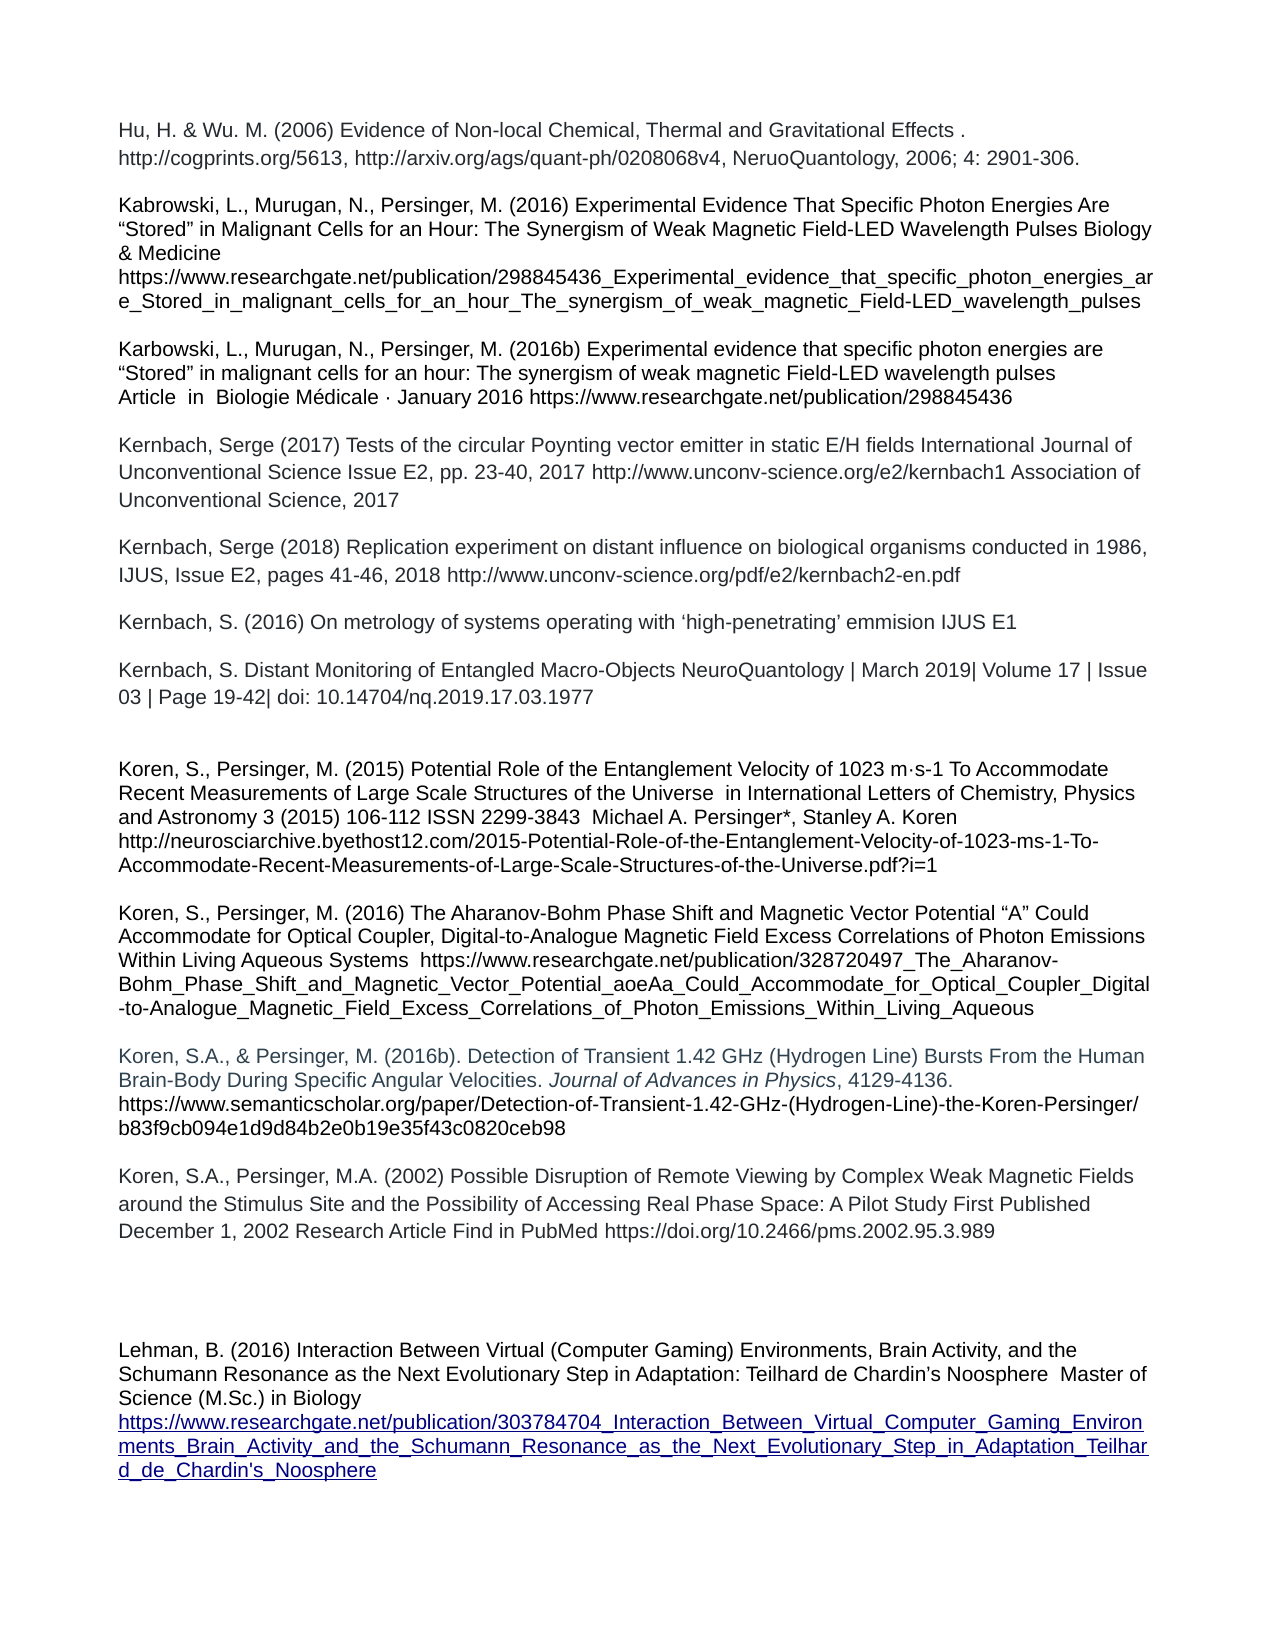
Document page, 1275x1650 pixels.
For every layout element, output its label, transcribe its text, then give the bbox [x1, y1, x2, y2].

text Kernbach, S. (2016) On metrology of systems operating with ‘high-penetrating’ emmision IJUS E1 [118, 610, 1157, 634]
text Karbowski, L., Murugan, N., Persinger, M. (2016b) Experimental evidence that specific photon energies are “Stored” in malignant cells for an hour: The synergism of weak magnetic Field-LED wavelength pulses Article in Biologie Médicale · January 2016 https://www.researchgate.net/publication/298845436 [118, 337, 1157, 409]
text Koren, S.A., Persinger, M.A. (2002) Possible Disruption of Remote Viewing by Complex Weak Magnetic Fields around the Stimulus Site and the Possibility of Accessing Real Phase Space: A Pilot Study First Published December 1, 2002 Research Article Find in PubMed https://doi.org/10.2466/pms.2002.95.3.989 [118, 1164, 1157, 1243]
text Koren, S.A., & Persinger, M. (2016b). Detection of Transient 1.42 GHz (Hydrogen Line) Bursts From the Human Brain-Body During Specific Angular Velocities. Journal of Advances in Physics, 4129-4136. https://www.semanticscholar.org/paper/Detection-of-Transient-1.42-GHz-(Hydrogen-Line)-the-Koren-Persinger/b83f9cb094e1d9d84b2e0b19e35f43c0820ceb98 [118, 1044, 1157, 1140]
text Kernbach, Serge (2017) Tests of the circular Poynting vector emitter in static E/H fields International Journal of Unconventional Science Issue E2, pp. 23-40, 2017 http://www.unconv-science.org/e2/kernbach1 Association of Unconventional Science, 2017 [118, 433, 1157, 512]
text Koren, S., Persinger, M. (2016) The Aharanov-Bohm Phase Shift and Magnetic Vector Potential “A” Could Accommodate for Optical Coupler, Digital-to-Analogue Magnetic Field Excess Correlations of Photon Emissions Within Living Aqueous Systems https://www.researchgate.net/publication/328720497_The_Aharanov-Bohm_Phase_Shift_and_Magnetic_Vector_Potential_aoeAa_Could_Accommodate_for_Optical_Coupler_Digital-to-Analogue_Magnetic_Field_Excess_Correlations_of_Photon_Emissions_Within_Living_Aqueous [118, 900, 1157, 1020]
text Kernbach, Serge (2018) Replication experiment on distant influence on biological organisms conducted in 1986, IJUS, Issue E2, pages 41-46, 2018 http://www.unconv-science.org/pdf/e2/kernbach2-en.pdf [118, 535, 1157, 587]
text Koren, S., Persinger, M. (2015) Potential Role of the Entanglement Velocity of 1023 m·s-1 To Accommodate Recent Measurements of Large Scale Structures of the Universe in International Letters of Chemistry, Physics and Astronomy 3 (2015) 106-112 ISSN 2299-3843 Michael A. Persinger*, Stanley A. Koren http://neurosciarchive.byethost12.com/2015-Potential-Role-of-the-Entanglement-Velocity-of-1023-ms-1-To-Accommodate-Recent-Measurements-of-Large-Scale-Structures-of-the-Universe.pdf?i=1 [118, 757, 1157, 876]
text Lehman, B. (2016) Interaction Between Virtual (Computer Gaming) Environments, Brain Activity, and the Schumann Resonance as the Next Evolutionary Step in Adaptation: Teilhard de Chardin’s Noosphere Master of Science (M.Sc.) in Biology https://www.researchgate.net/publication/303784704_Interaction_Between_Virtual_Computer_Gaming_Environments_Brain_Activity_and_the_Schumann_Resonance_as_the_Next_Evolutionary_Step_in_Adaptation_Teilhard_de_Chardin's_Noosphere [118, 1338, 1157, 1482]
text Hu, H. & Wu. M. (2006) Evidence of Non-local Chemical, Thermal and Gravitational Effects . http://cogprints.org/5613, http://arxiv.org/ags/quant-ph/0208068v4, NeruoQuantology, 2006; 4: 2901-306. [118, 118, 1157, 169]
text Kabrowski, L., Murugan, N., Persinger, M. (2016) Experimental Evidence That Specific Photon Energies Are “Stored” in Malignant Cells for an Hour: The Synergism of Weak Magnetic Field-LED Wavelength Pulses Biology & Medicine https://www.researchgate.net/publication/298845436_Experimental_evidence_that_specific_photon_energies_are_Stored_in_malignant_cells_for_an_hour_The_synergism_of_weak_magnetic_Field-LED_wavelength_pulses [118, 193, 1157, 313]
text Kernbach, S. Distant Monitoring of Entangled Macro-Objects NeuroQuantology | March 2019| Volume 17 | Issue 03 | Page 19-42| doi: 10.14704/nq.2019.17.03.1977 [118, 658, 1157, 709]
